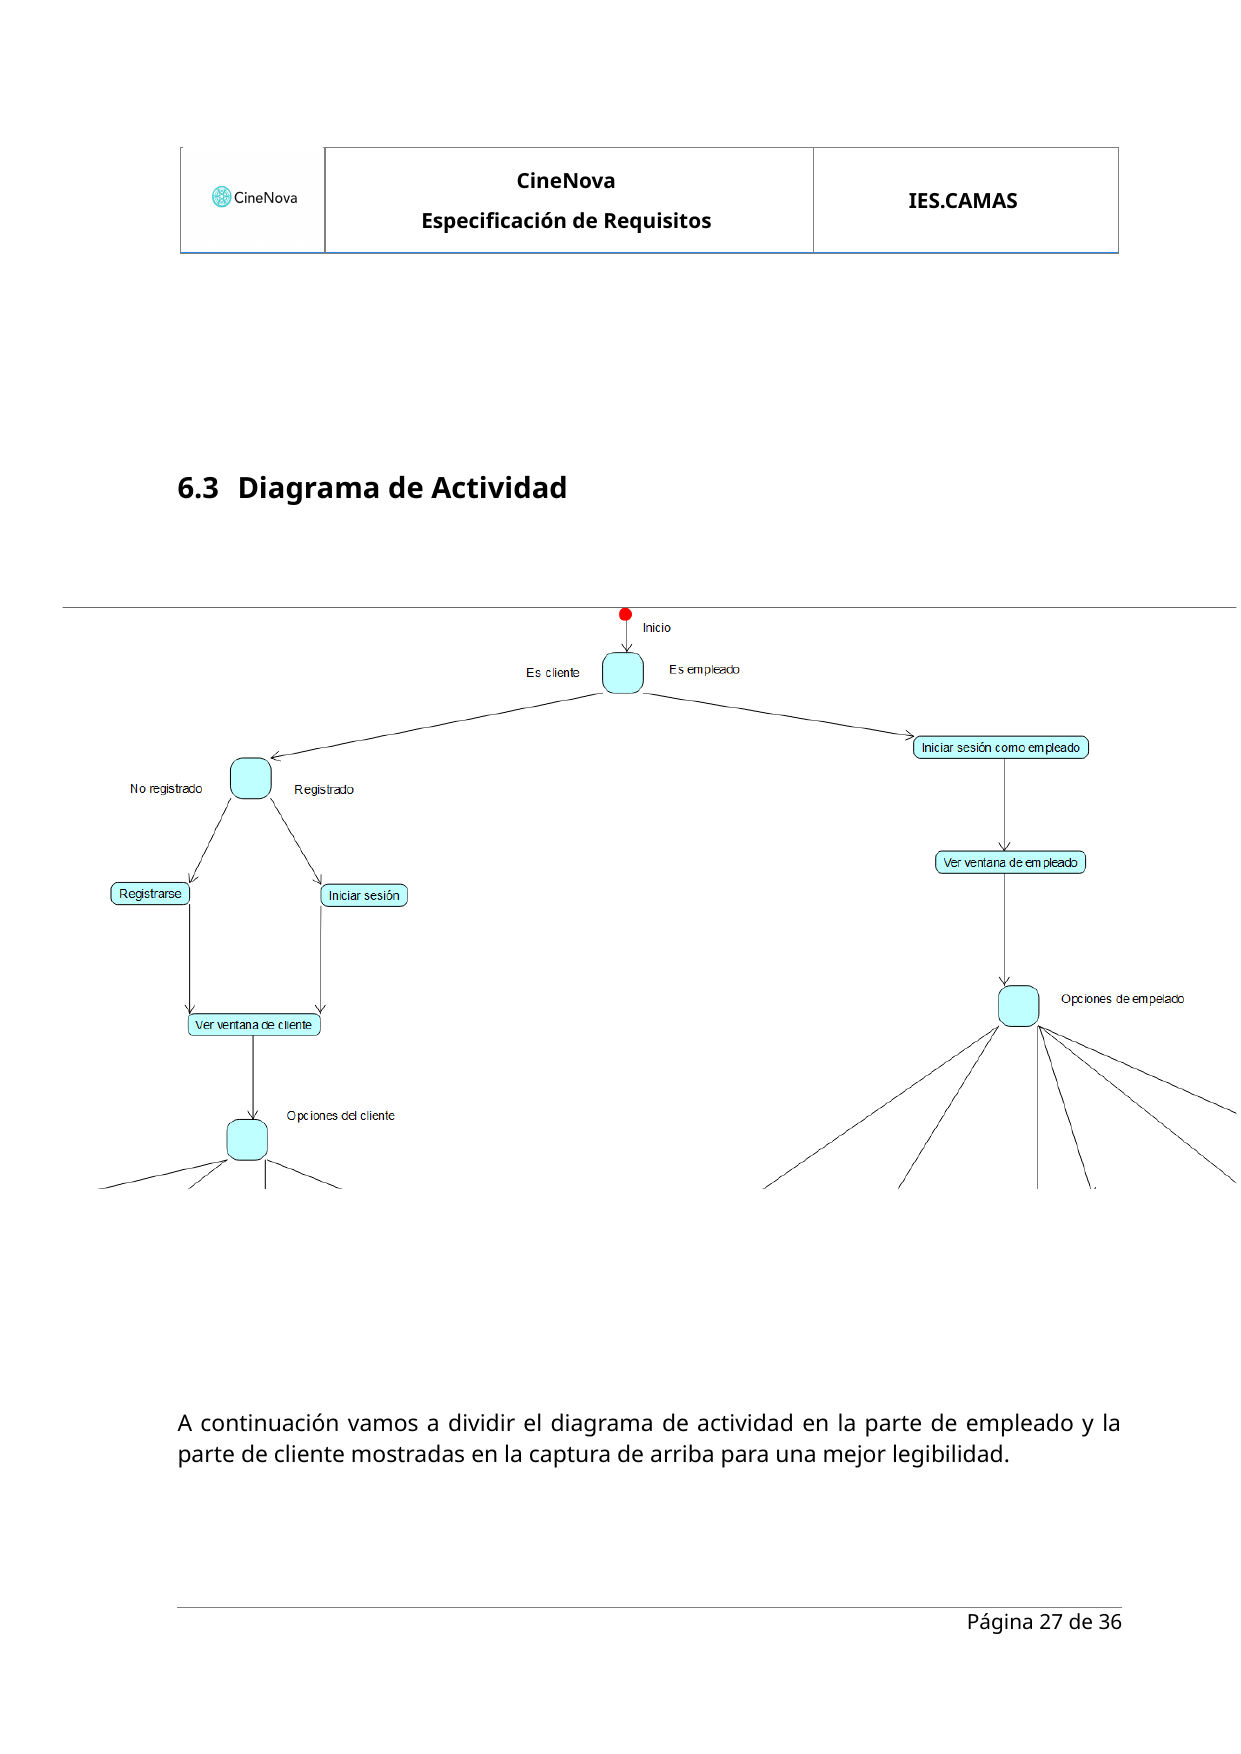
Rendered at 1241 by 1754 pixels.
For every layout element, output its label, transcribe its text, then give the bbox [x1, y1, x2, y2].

subtitle Diagrama de Actividad [177, 468, 1122, 507]
picture [183, 147, 324, 246]
picture [62, 607, 1237, 1189]
text A continuación vamos a dividir el diagrama de actividad en la parte de empleado y la parte de cliente mostradas en la captura de arriba para una mejor legibilidad. [177, 1407, 1122, 1469]
